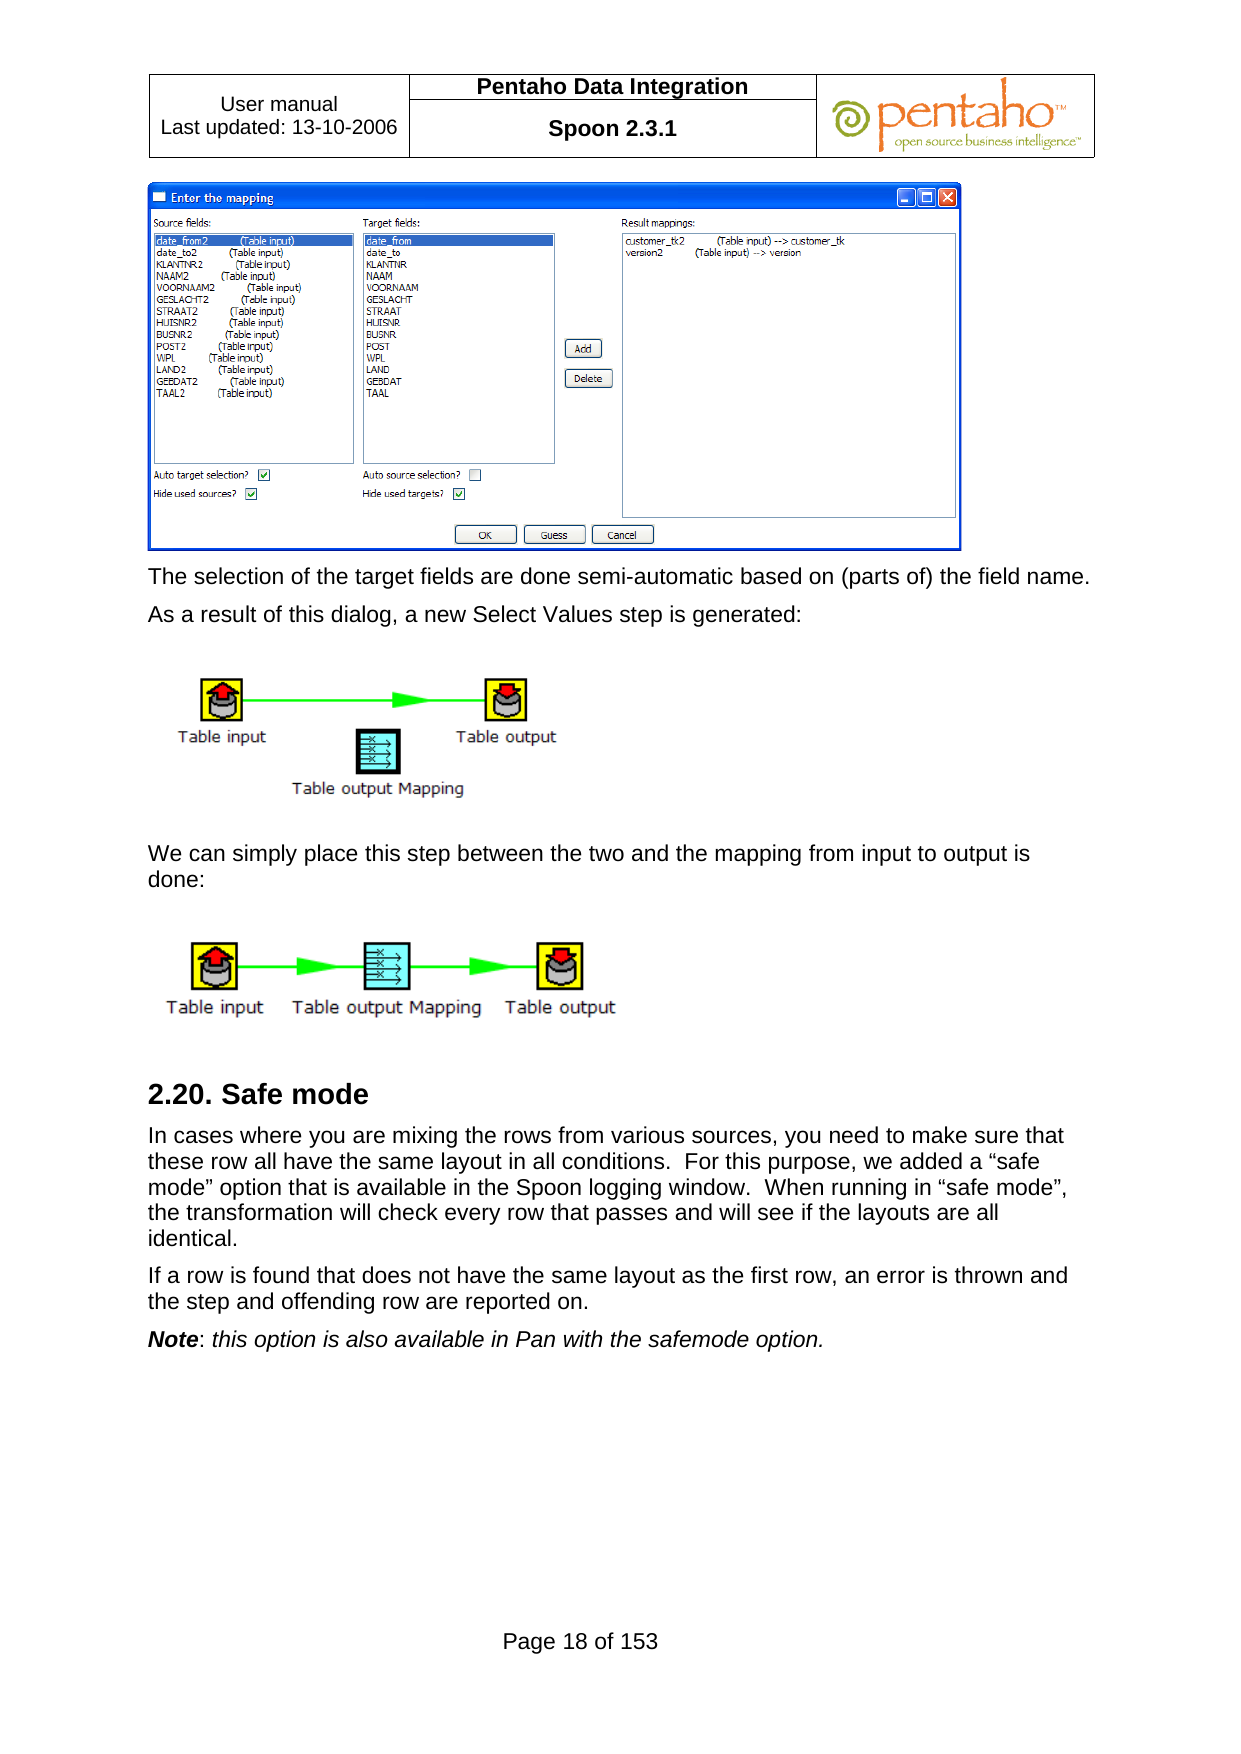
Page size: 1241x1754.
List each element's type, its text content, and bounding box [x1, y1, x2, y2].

text If a row is found that does not have the same layout as the first row, an error is thrown and the step and offending row are reported on. [148, 1263, 1092, 1314]
text Note: this option is also available in Pan with the safemode option. [148, 1327, 1092, 1352]
text In cases where you are mixing the rows from various sources, you need to make sure that these row all have the same layout in all conditions. For this purpose, we added a “safe mode” option that is available in the Spoon logging window. When running in “safe mode”, the transformation will check every row that passes and will see if the layouts are all identical. [148, 1123, 1092, 1251]
picture [147, 182, 962, 551]
text The selection of the target fields are done semi-automatic based on (parts of) the field name. [148, 563, 1092, 589]
text As a result of this dialog, a new Select Values step is generated: [148, 601, 1092, 627]
subtitle Safe mode [148, 1078, 1092, 1111]
text We can simply place this step between the two and the mapping from input to output is done: [148, 841, 1092, 892]
